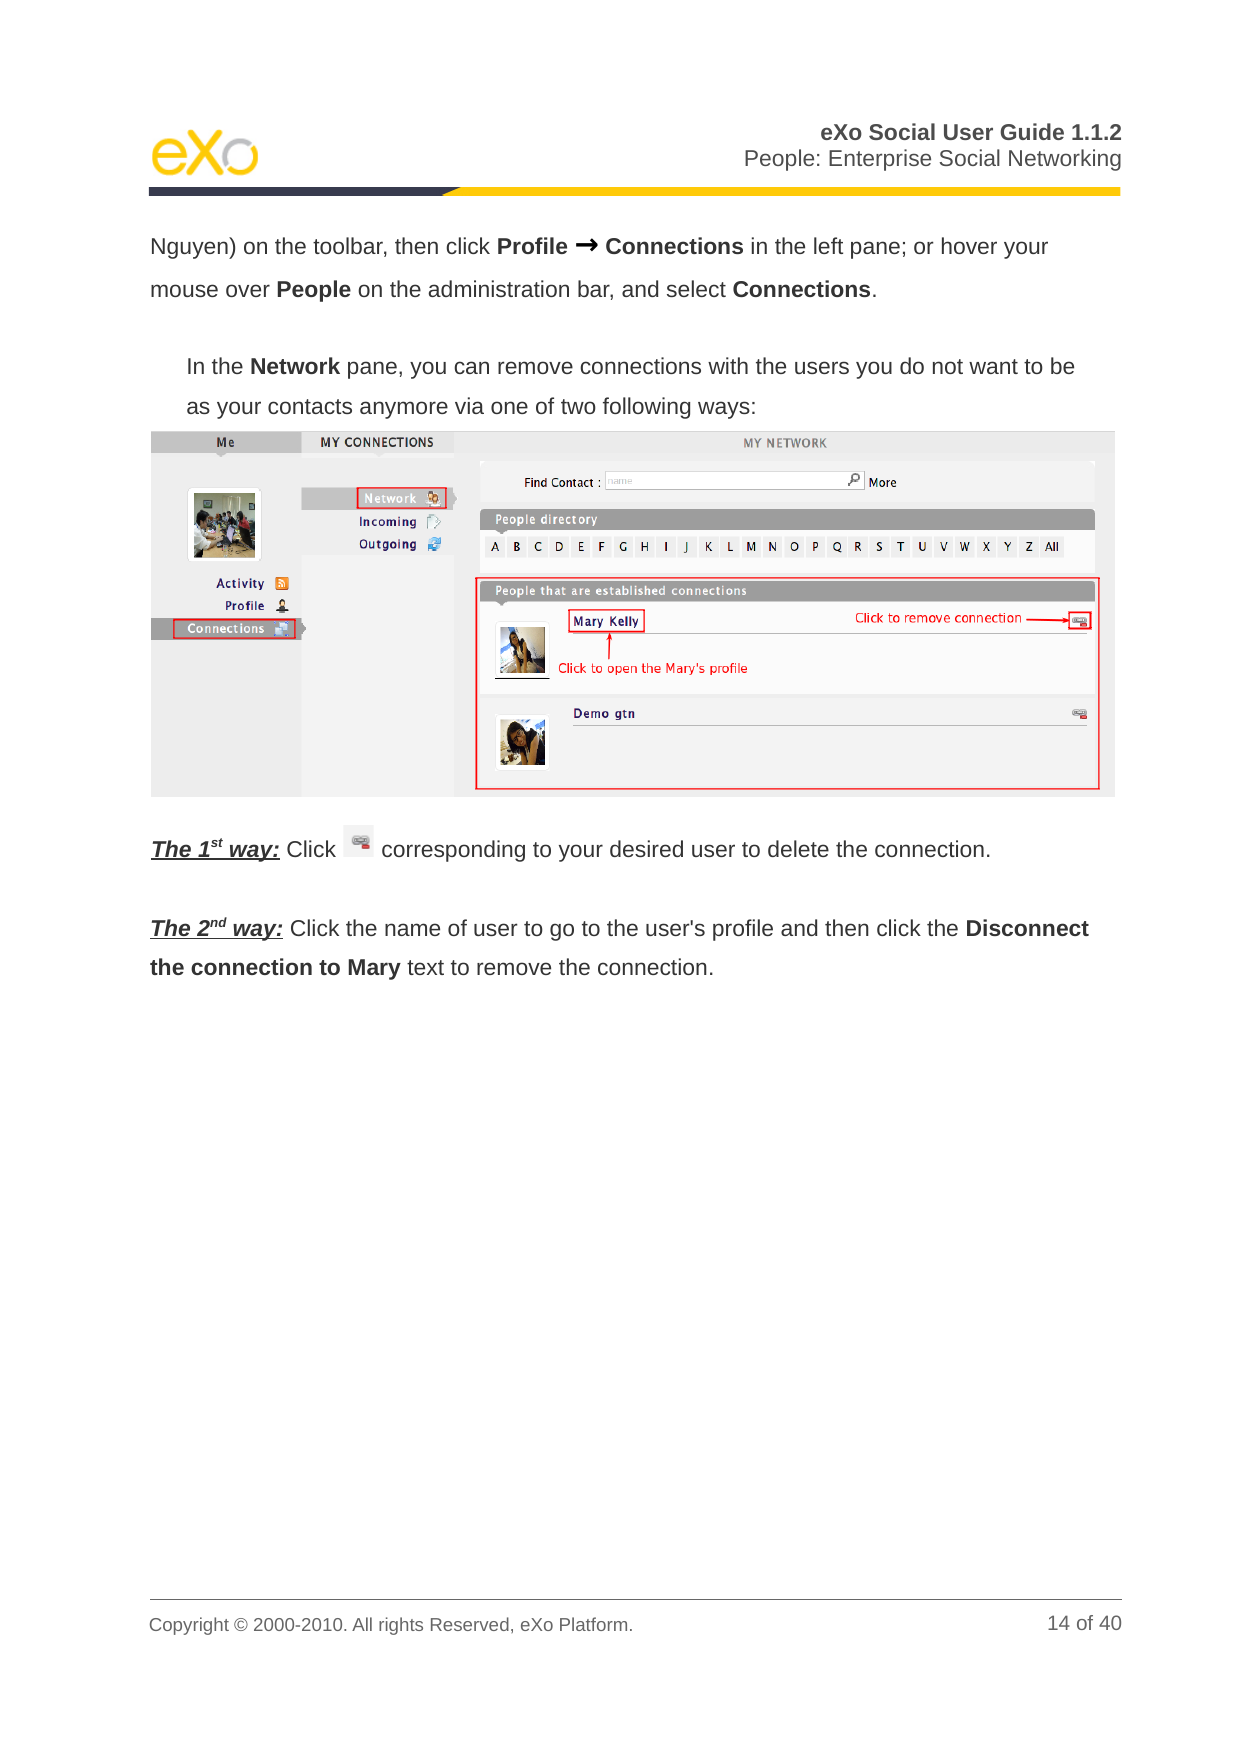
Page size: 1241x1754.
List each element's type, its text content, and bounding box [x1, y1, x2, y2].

text The 2nd way: Click the name of user to go to the user's profile and then click the Disconnect the connection to Mary text to remove the connection. [76, 915, 1122, 981]
text Nguyen) on the toolbar, then click Profile → Connections in the left pane; or hover your mouse over People on the administration bar, and select Connections. [150, 223, 1122, 303]
text The 1st way: Clickcorresponding to your desired user to delete the connection. [112, 470, 1122, 864]
picture [343, 825, 374, 857]
text In the Network pane, you can remove connections with the users you do not want to be as your contacts anymore via one of two following ways: [112, 353, 1122, 419]
picture [151, 431, 1115, 797]
picture [148, 187, 1121, 196]
picture [152, 129, 259, 176]
